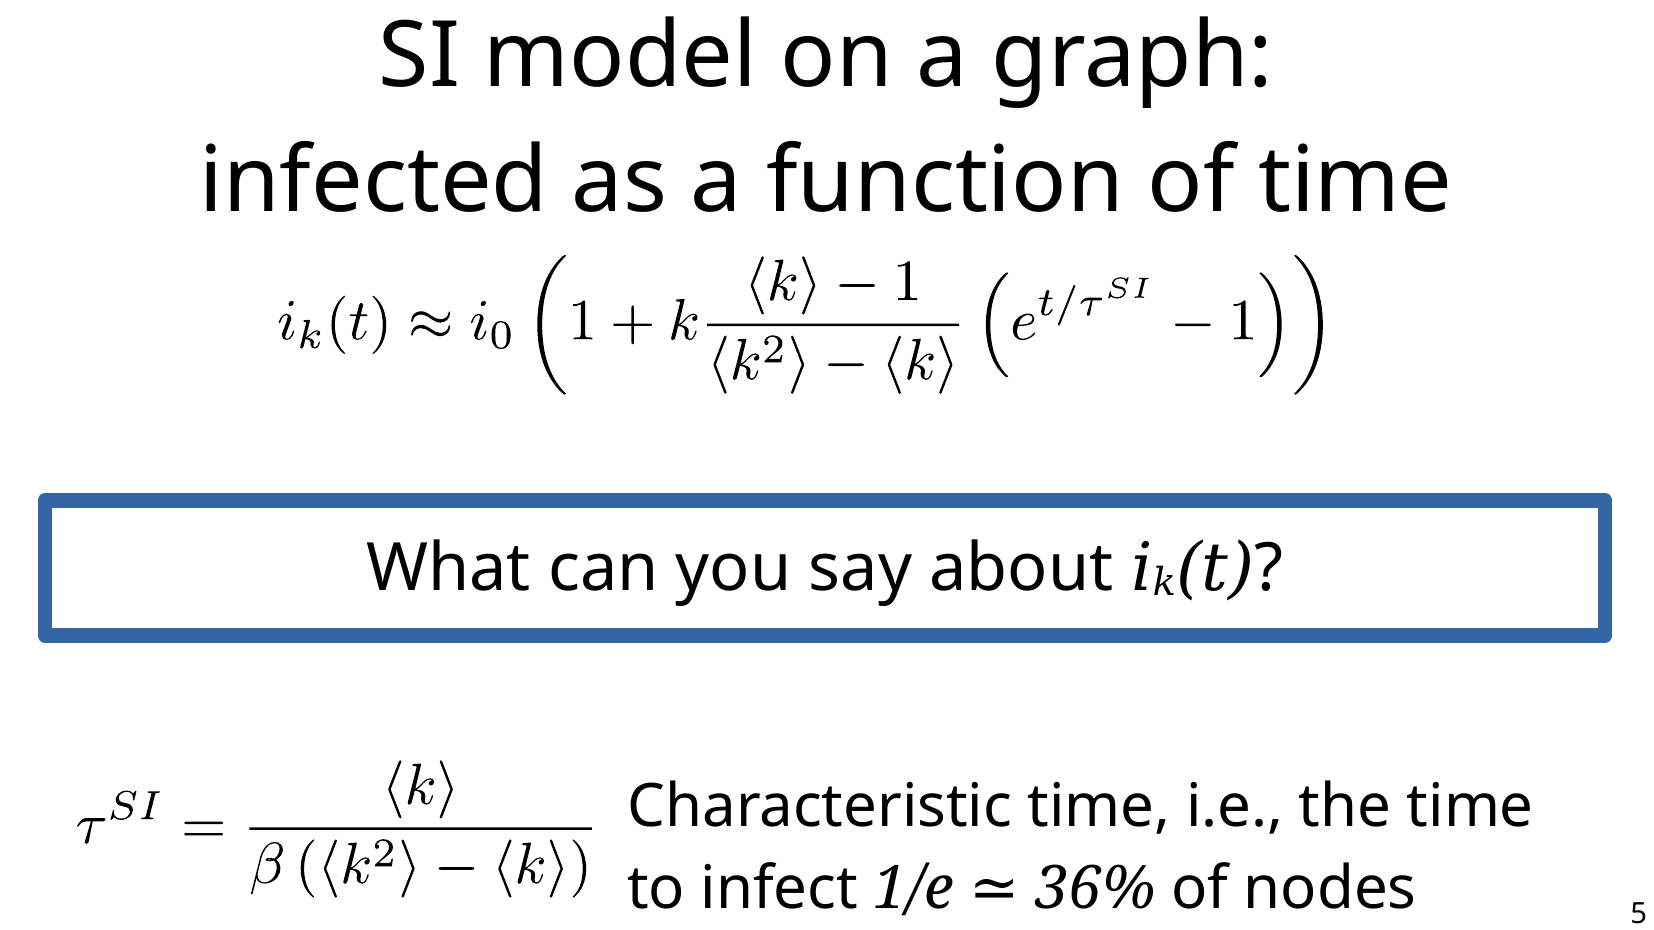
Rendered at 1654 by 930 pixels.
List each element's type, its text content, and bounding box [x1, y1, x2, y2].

list Characteristic time, i.e., the time to infect 1/e ≃ 36% of nodes [627, 762, 1603, 928]
list What can you say about ik(t)? [60, 518, 1591, 621]
title SI model on a graph: infected as a function of time [82, 1, 1571, 225]
text_box [75, 760, 592, 898]
text_box [277, 255, 1336, 395]
